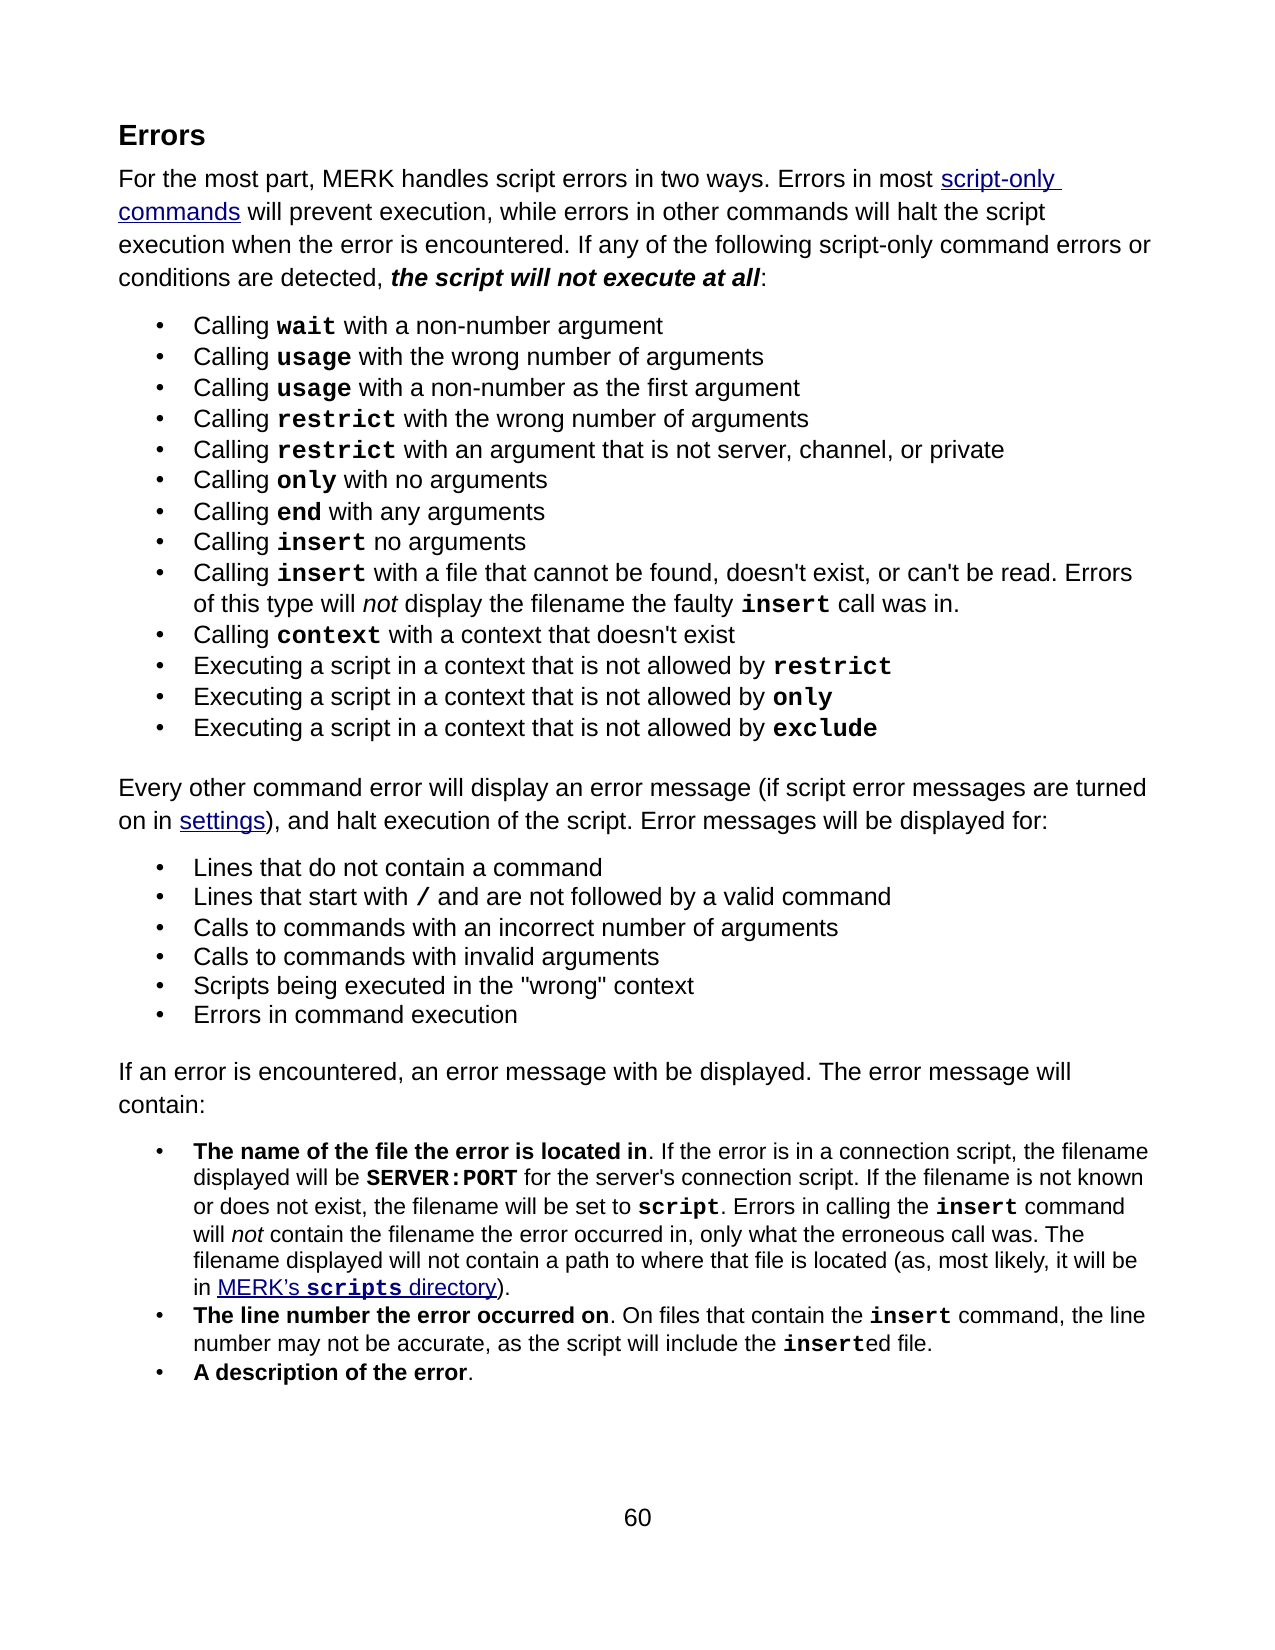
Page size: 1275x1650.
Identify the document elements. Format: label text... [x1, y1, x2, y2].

list Calls to commands with an incorrect number of arguments [156, 913, 1157, 942]
list Executing a script in a context that is not allowed by exclude [156, 713, 1157, 744]
text If an error is encountered, an error message with be displayed. The error message will contain: [118, 1057, 1157, 1119]
list Scripts being executed in the "wrong" context [156, 971, 1157, 1000]
list A description of the error. [156, 1359, 1157, 1385]
list Calling restrict with an argument that is not server, channel, or private [156, 434, 1157, 466]
text For the most part, MERK handles script errors in two ways. Errors in most script-only commands will prevent execution, while errors in other commands will halt the script execution when the error is encountered. If any of the following script-only command errors or conditions are detected, the script will not execute at all: [118, 164, 1157, 292]
text Every other command error will display an error message (if script error messages are turned on in settings), and halt execution of the script. Error messages will be displayed for: [118, 773, 1157, 834]
list Lines that do not contain a command [156, 853, 1157, 882]
subtitle Errors [118, 118, 1157, 152]
list Calling usage with the wrong number of arguments [156, 342, 1157, 373]
list Executing a script in a context that is not allowed by restrict [156, 651, 1157, 682]
list Calling end with any arguments [156, 496, 1157, 527]
list The name of the file the error is located in. If the error is in a connection script, the filename displayed will be SERVER:PORT for the server's connection script. If the filename is not known or does not exist, the filename will be set to script. Errors in calling the insert command will not contain the filename the error occurred in, only what the erroneous call was. The filename displayed will not contain a path to where that file is located (as, most likely, it will be in MERK’s scripts directory). [156, 1138, 1157, 1302]
list Calling insert with a file that cannot be found, doesn't exist, or can't be read. Errors of this type will not display the filename the faulty insert call was in. [156, 558, 1157, 620]
list Calling usage with a non-number as the first argument [156, 373, 1157, 404]
list Calling context with a context that doesn't exist [156, 620, 1157, 651]
list Calling restrict with the wrong number of arguments [156, 404, 1157, 434]
list Executing a script in a context that is not allowed by only [156, 682, 1157, 713]
list Calling only with no arguments [156, 466, 1157, 496]
list Lines that start with / and are not followed by a valid command [156, 882, 1157, 913]
list Calling wait with a non-number argument [156, 311, 1157, 342]
list Calls to commands with invalid arguments [156, 942, 1157, 971]
list Calling insert no arguments [156, 527, 1157, 558]
list Errors in command execution [156, 1000, 1157, 1057]
list The line number the error occurred on. On files that contain the insert command, the line number may not be accurate, as the script will include the inserted file. [156, 1302, 1157, 1359]
